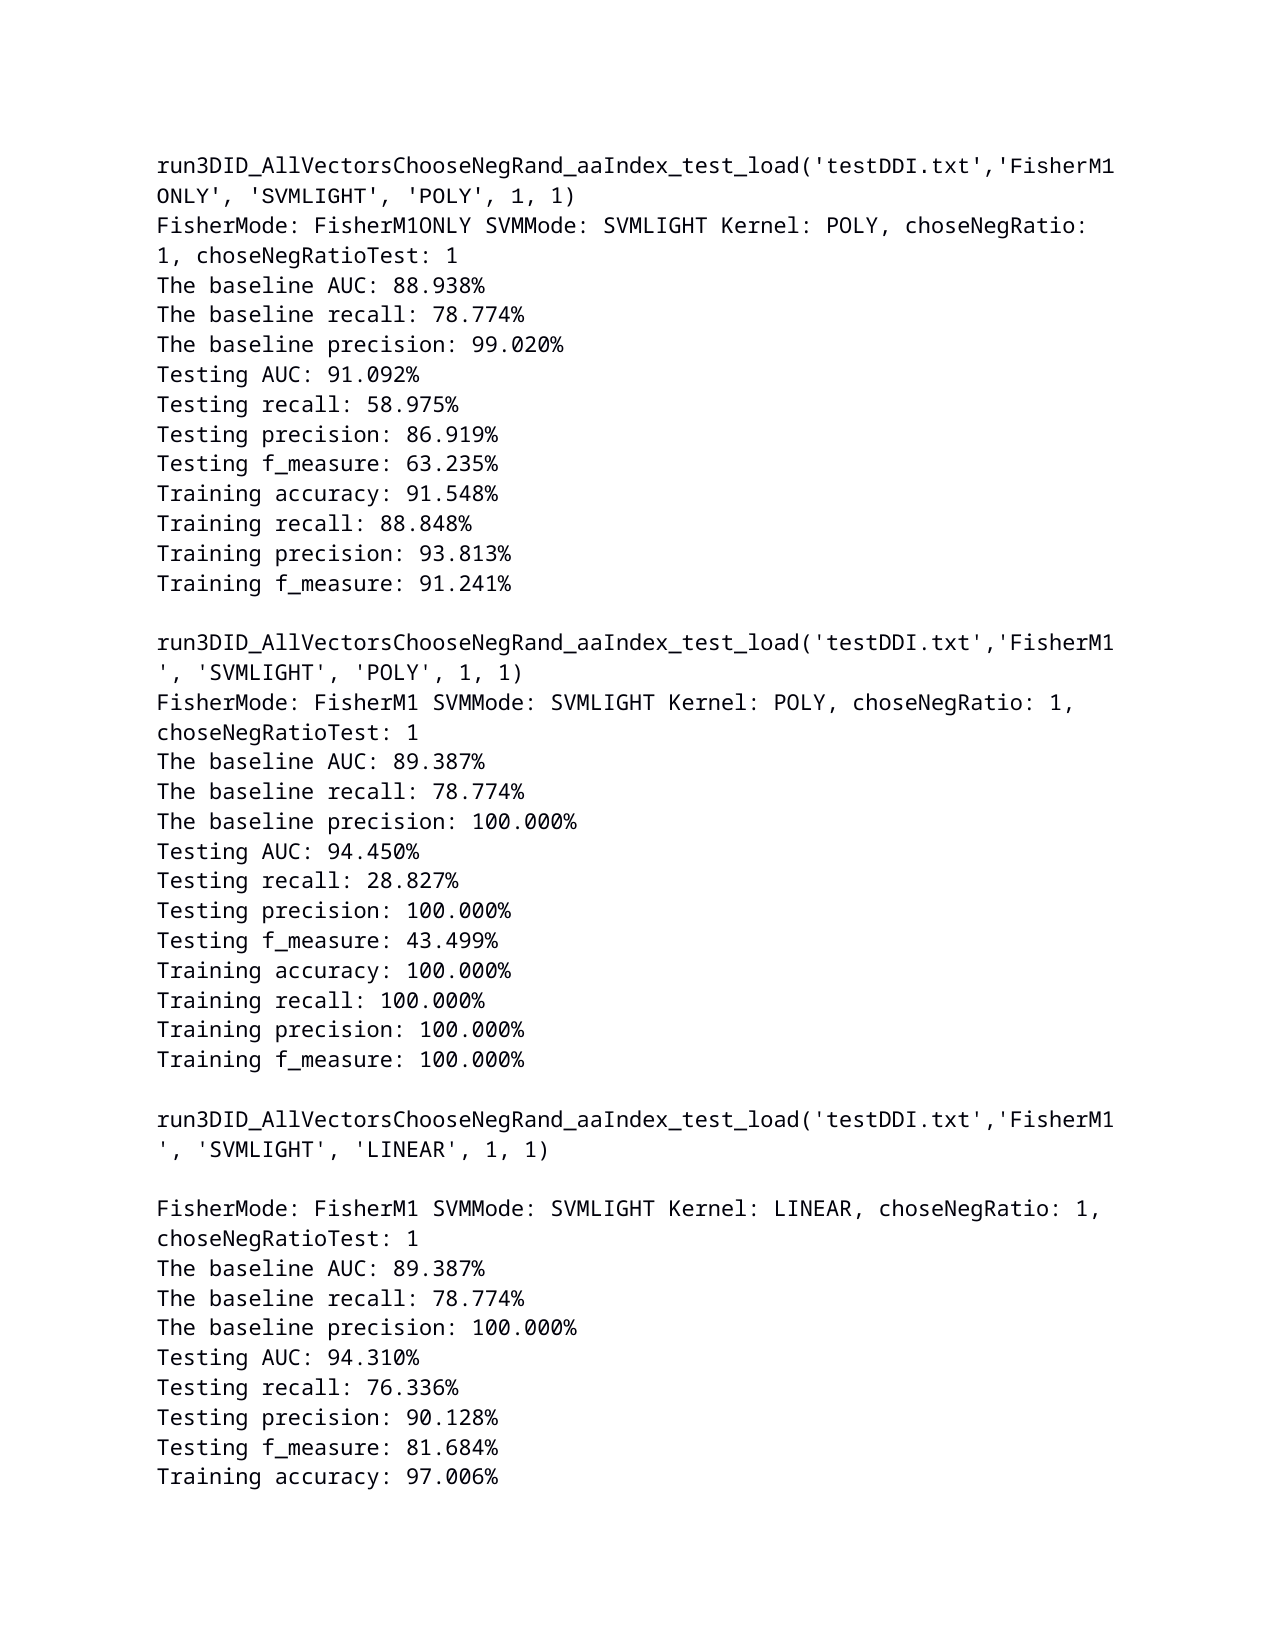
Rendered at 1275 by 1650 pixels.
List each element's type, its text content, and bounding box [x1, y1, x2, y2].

text The baseline recall: 78.774% [156, 1282, 1118, 1312]
text run3DID_AllVectorsChooseNegRand_aaIndex_test_load('testDDI.txt','FisherM1ONLY', 'SVMLIGHT', 'POLY', 1, 1) [156, 150, 1118, 210]
text Testing recall: 58.975% [156, 389, 1118, 418]
text FisherMode: FisherM1 SVMMode: SVMLIGHT Kernel: LINEAR, choseNegRatio: 1, choseNegRatioTest: 1 [156, 1193, 1118, 1253]
text run3DID_AllVectorsChooseNegRand_aaIndex_test_load('testDDI.txt','FisherM1', 'SVMLIGHT', 'POLY', 1, 1) [156, 627, 1118, 687]
text Training precision: 100.000% [156, 1014, 1118, 1044]
text FisherMode: FisherM1 SVMMode: SVMLIGHT Kernel: POLY, choseNegRatio: 1, choseNegRatioTest: 1 [156, 687, 1118, 746]
text The baseline precision: 100.000% [156, 1312, 1118, 1342]
text Testing f_measure: 81.684% [156, 1431, 1118, 1461]
text Training accuracy: 91.548% [156, 478, 1118, 508]
text Training f_measure: 91.241% [156, 567, 1118, 597]
text Testing recall: 28.827% [156, 865, 1118, 895]
text Testing precision: 100.000% [156, 895, 1118, 925]
text Testing recall: 76.336% [156, 1372, 1118, 1402]
text Testing f_measure: 63.235% [156, 448, 1118, 478]
text The baseline recall: 78.774% [156, 776, 1118, 806]
text The baseline precision: 100.000% [156, 806, 1118, 836]
text Training recall: 100.000% [156, 984, 1118, 1014]
text The baseline recall: 78.774% [156, 299, 1118, 329]
text The baseline AUC: 88.938% [156, 269, 1118, 299]
text Training precision: 93.813% [156, 538, 1118, 567]
text Testing AUC: 94.450% [156, 836, 1118, 865]
text Testing AUC: 94.310% [156, 1342, 1118, 1372]
text Training f_measure: 100.000% [156, 1044, 1118, 1074]
text Testing precision: 90.128% [156, 1402, 1118, 1431]
text The baseline AUC: 89.387% [156, 1253, 1118, 1282]
text run3DID_AllVectorsChooseNegRand_aaIndex_test_load('testDDI.txt','FisherM1', 'SVMLIGHT', 'LINEAR', 1, 1) [156, 1104, 1118, 1163]
text The baseline AUC: 89.387% [156, 746, 1118, 776]
text Training recall: 88.848% [156, 508, 1118, 538]
text FisherMode: FisherM1ONLY SVMMode: SVMLIGHT Kernel: POLY, choseNegRatio: 1, choseNegRatioTest: 1 [156, 210, 1118, 269]
text Testing f_measure: 43.499% [156, 925, 1118, 955]
text Training accuracy: 100.000% [156, 955, 1118, 984]
text Testing precision: 86.919% [156, 418, 1118, 448]
text Testing AUC: 91.092% [156, 359, 1118, 389]
text The baseline precision: 99.020% [156, 329, 1118, 359]
text Training accuracy: 97.006% [156, 1461, 1118, 1491]
